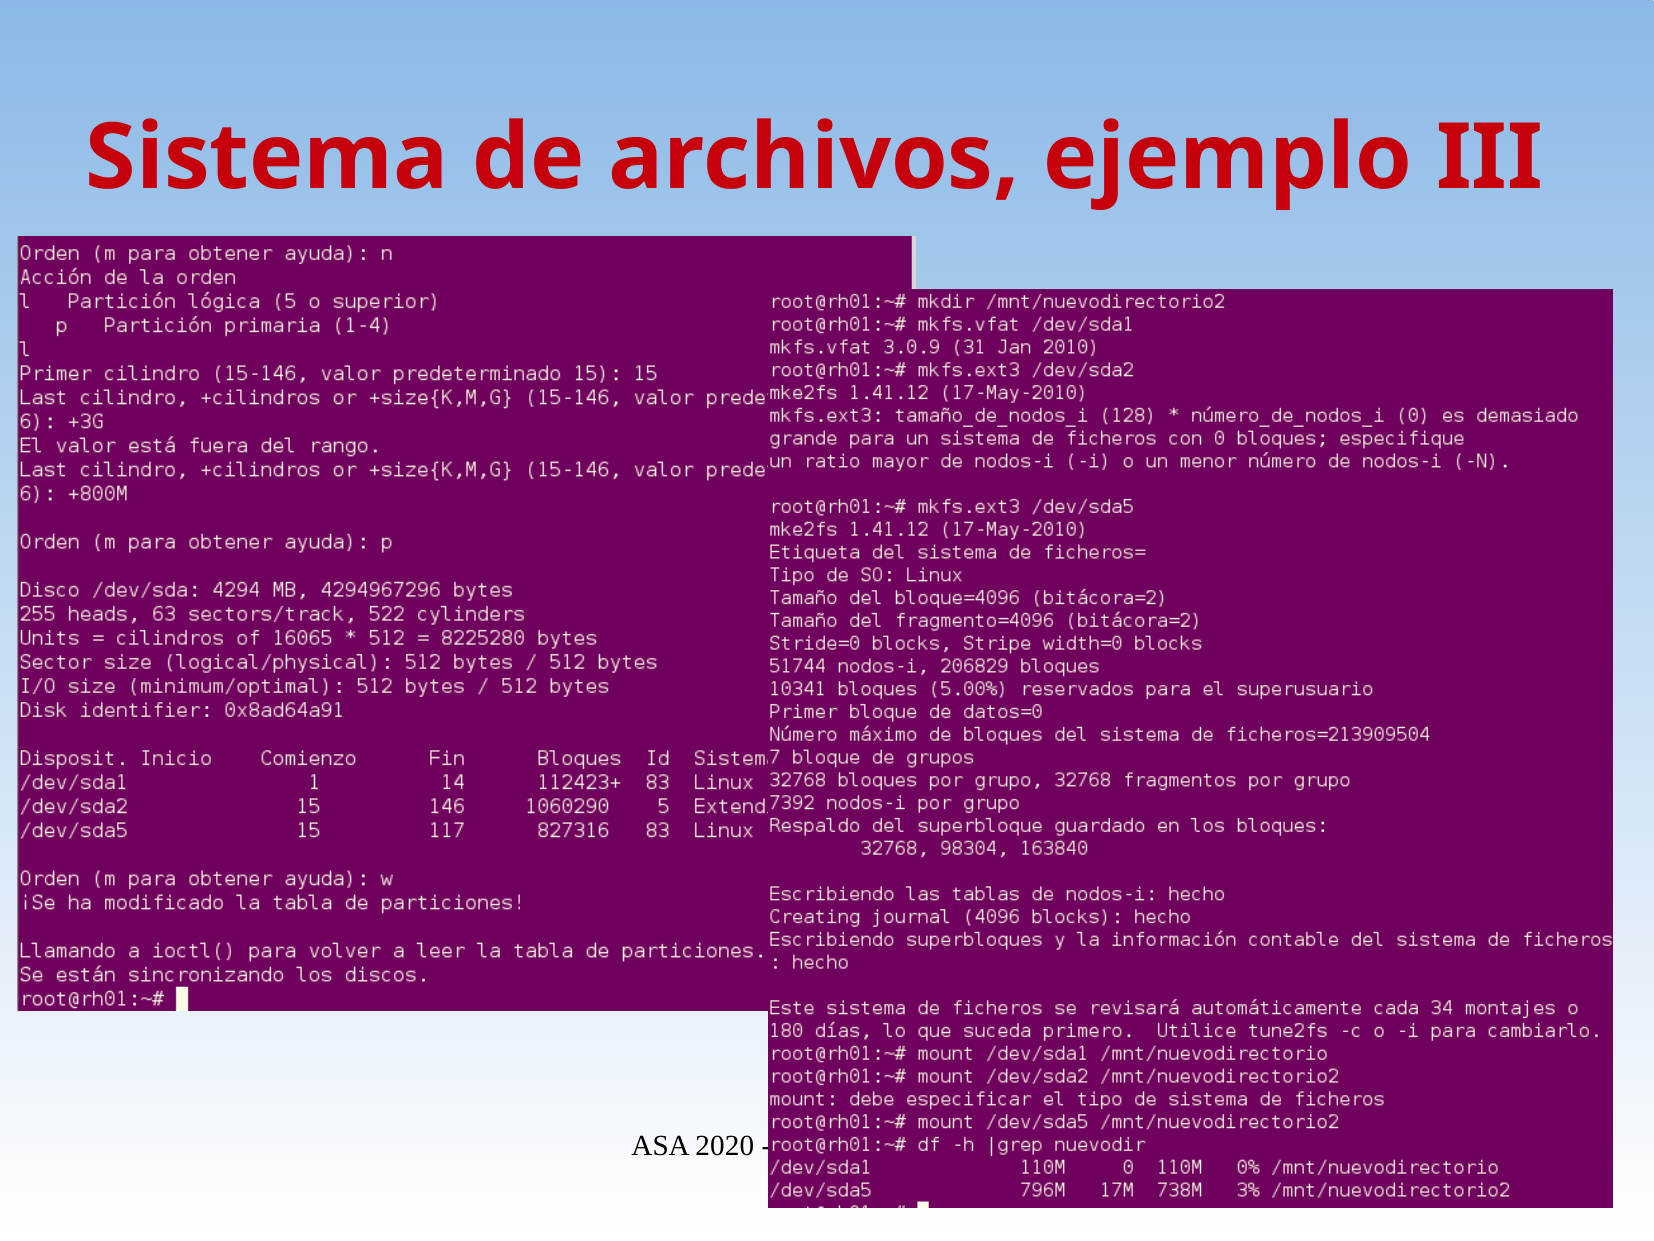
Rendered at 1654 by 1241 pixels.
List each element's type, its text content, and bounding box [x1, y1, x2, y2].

title Sistema de archivos, ejemplo III [82, 49, 1571, 257]
picture [17, 236, 1613, 1208]
